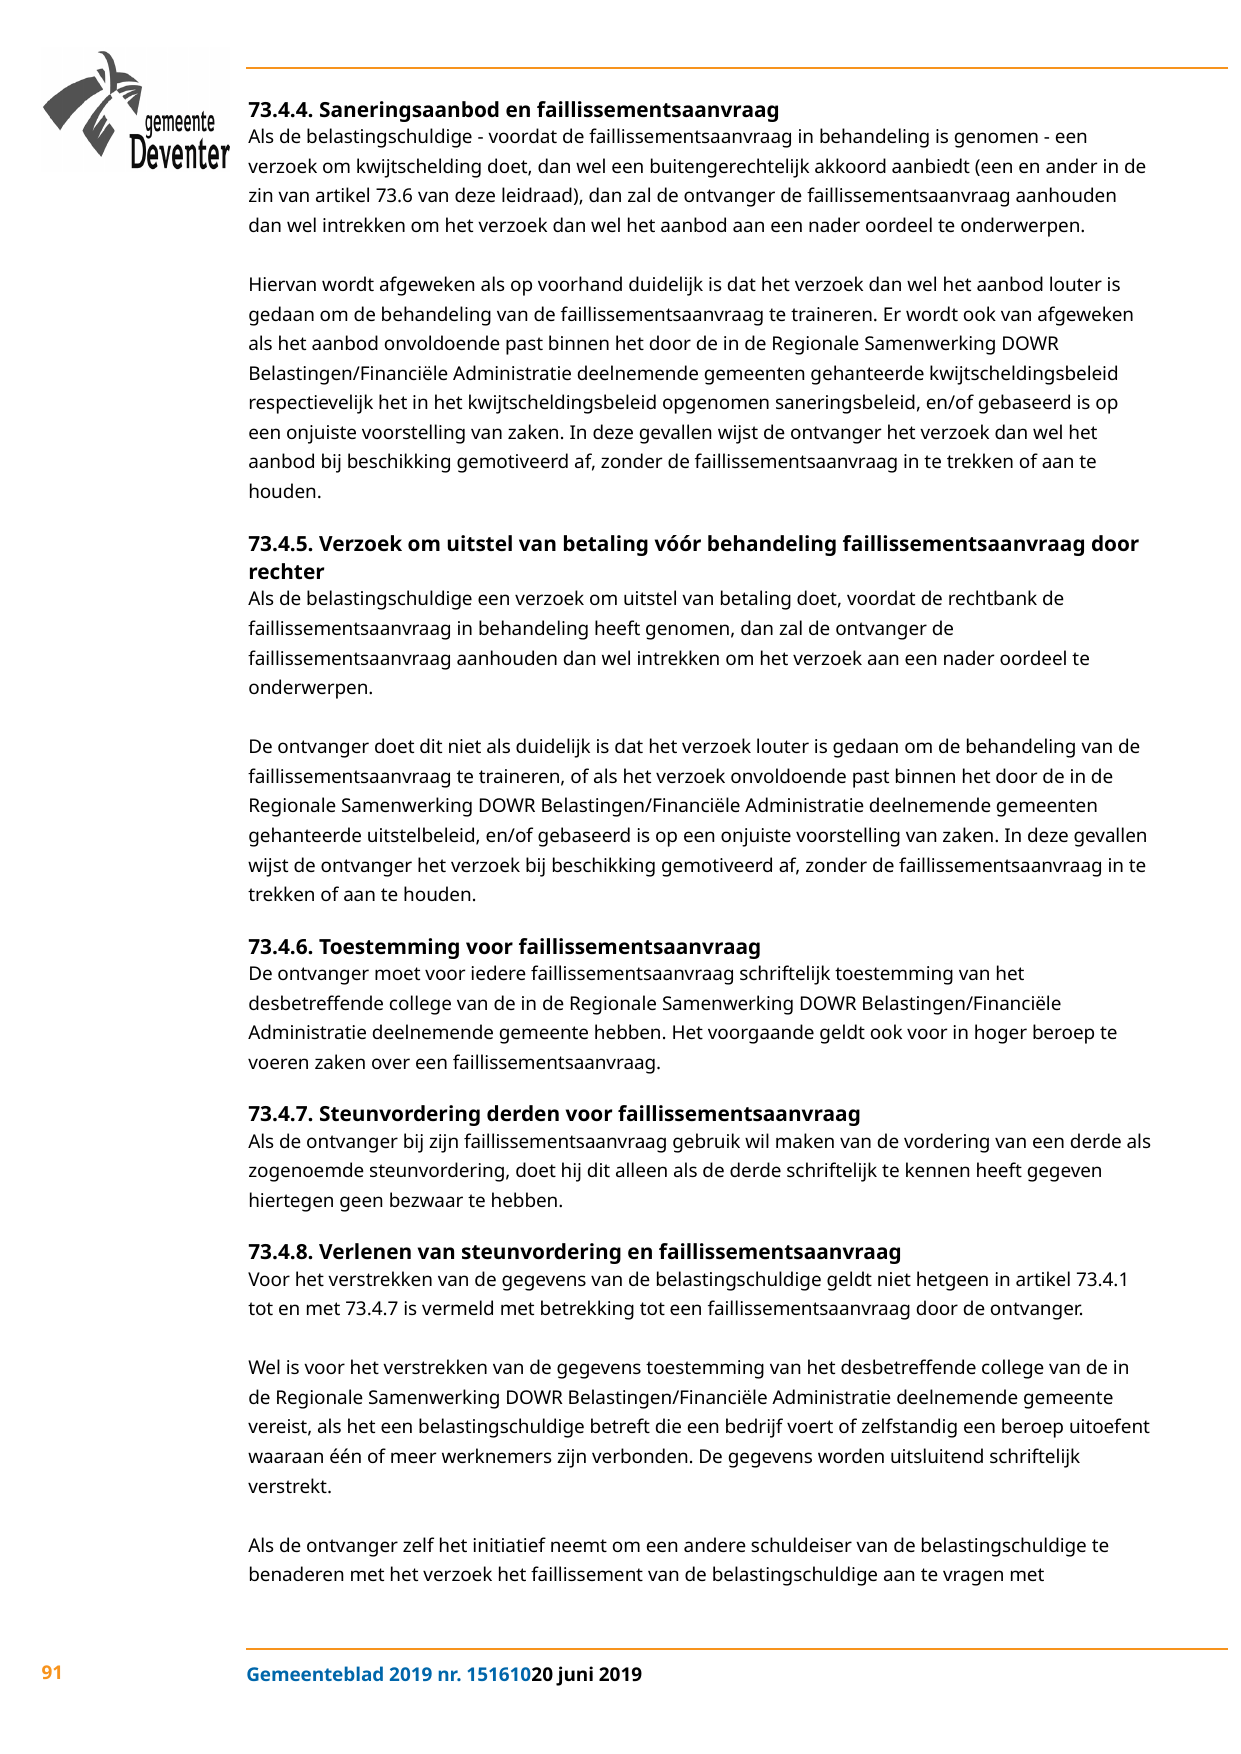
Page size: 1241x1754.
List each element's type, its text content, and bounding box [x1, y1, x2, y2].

text Als de belastingschuldige een verzoek om uitstel van betaling doet, voordat de rechtbank de faillissementsaanvraag in behandeling heeft genomen, dan zal de ontvanger de faillissementsaanvraag aanhouden dan wel intrekken om het verzoek aan een nader oordeel te onderwerpen. [248, 586, 1152, 700]
text 73.4.7. Steunvordering derden voor faillissementsaanvraag [248, 1099, 1152, 1128]
text De ontvanger doet dit niet als duidelijk is dat het verzoek louter is gedaan om de behandeling van de faillissementsaanvraag te traineren, of als het verzoek onvoldoende past binnen het door de in de Regionale Samenwerking DOWR Belastingen/Financiële Administratie deelnemende gemeenten gehanteerde uitstelbeleid, en/of gebaseerd is op een onjuiste voorstelling van zaken. In deze gevallen wijst de ontvanger het verzoek bij beschikking gemotiveerd af, zonder de faillissementsaanvraag in te trekken of aan te houden. [248, 733, 1152, 907]
picture [41, 47, 231, 172]
text Als de ontvanger bij zijn faillissementsaanvraag gebruik wil maken van de vordering van een derde als zogenoemde steunvordering, doet hij dit alleen als de derde schriftelijk te kennen heeft gegeven hiertegen geen bezwaar te hebben. [248, 1128, 1152, 1213]
text 73.4.4. Saneringsaanbod en faillissementsaanvraag [248, 95, 1152, 123]
text Hiervan wordt afgeweken als op voorhand duidelijk is dat het verzoek dan wel het aanbod louter is gedaan om de behandeling van de faillissementsaanvraag te traineren. Er wordt ook van afgeweken als het aanbod onvoldoende past binnen het door de in de Regionale Samenwerking DOWR Belastingen/Financiële Administratie deelnemende gemeenten gehanteerde kwijtscheldingsbeleid respectievelijk het in het kwijtscheldingsbeleid opgenomen saneringsbeleid, en/of gebaseerd is op een onjuiste voorstelling van zaken. In deze gevallen wijst de ontvanger het verzoek dan wel het aanbod bij beschikking gemotiveerd af, zonder de faillissementsaanvraag in te trekken of aan te houden. [248, 271, 1152, 504]
text 73.4.6. Toestemming voor faillissementsaanvraag [248, 932, 1152, 960]
text Als de ontvanger zelf het initiatief neemt om een andere schuldeiser van de belastingschuldige te benaderen met het verzoek het faillissement van de belastingschuldige aan te vragen met [248, 1532, 1152, 1587]
text 73.4.8. Verlenen van steunvordering en faillissementsaanvraag [248, 1237, 1152, 1266]
text Voor het verstrekken van de gegevens van de belastingschuldige geldt niet hetgeen in artikel 73.4.1 tot en met 73.4.7 is vermeld met betrekking tot een faillissementsaanvraag door de ontvanger. [248, 1266, 1152, 1321]
text Wel is voor het verstrekken van de gegevens toestemming van het desbetreffende college van de in de Regionale Samenwerking DOWR Belastingen/Financiële Administratie deelnemende gemeente vereist, als het een belastingschuldige betreft die een bedrijf voert of zelfstandig een beroep uitoefent waaraan één of meer werknemers zijn verbonden. De gegevens worden uitsluitend schriftelijk verstrekt. [248, 1354, 1152, 1499]
text 73.4.5. Verzoek om uitstel van betaling vóór behandeling faillissementsaanvraag door rechter [248, 529, 1152, 586]
text De ontvanger moet voor iedere faillissementsaanvraag schriftelijk toestemming van het desbetreffende college van de in de Regionale Samenwerking DOWR Belastingen/Financiële Administratie deelnemende gemeente hebben. Het voorgaande geldt ook voor in hoger beroep te voeren zaken over een faillissementsaanvraag. [248, 960, 1152, 1075]
text Als de belastingschuldige - voordat de faillissementsaanvraag in behandeling is genomen - een verzoek om kwijtschelding doet, dan wel een buitengerechtelijk akkoord aanbiedt (een en ander in de zin van artikel 73.6 van deze leidraad), dan zal de ontvanger de faillissementsaanvraag aanhouden dan wel intrekken om het verzoek dan wel het aanbod aan een nader oordeel te onderwerpen. [248, 123, 1152, 238]
